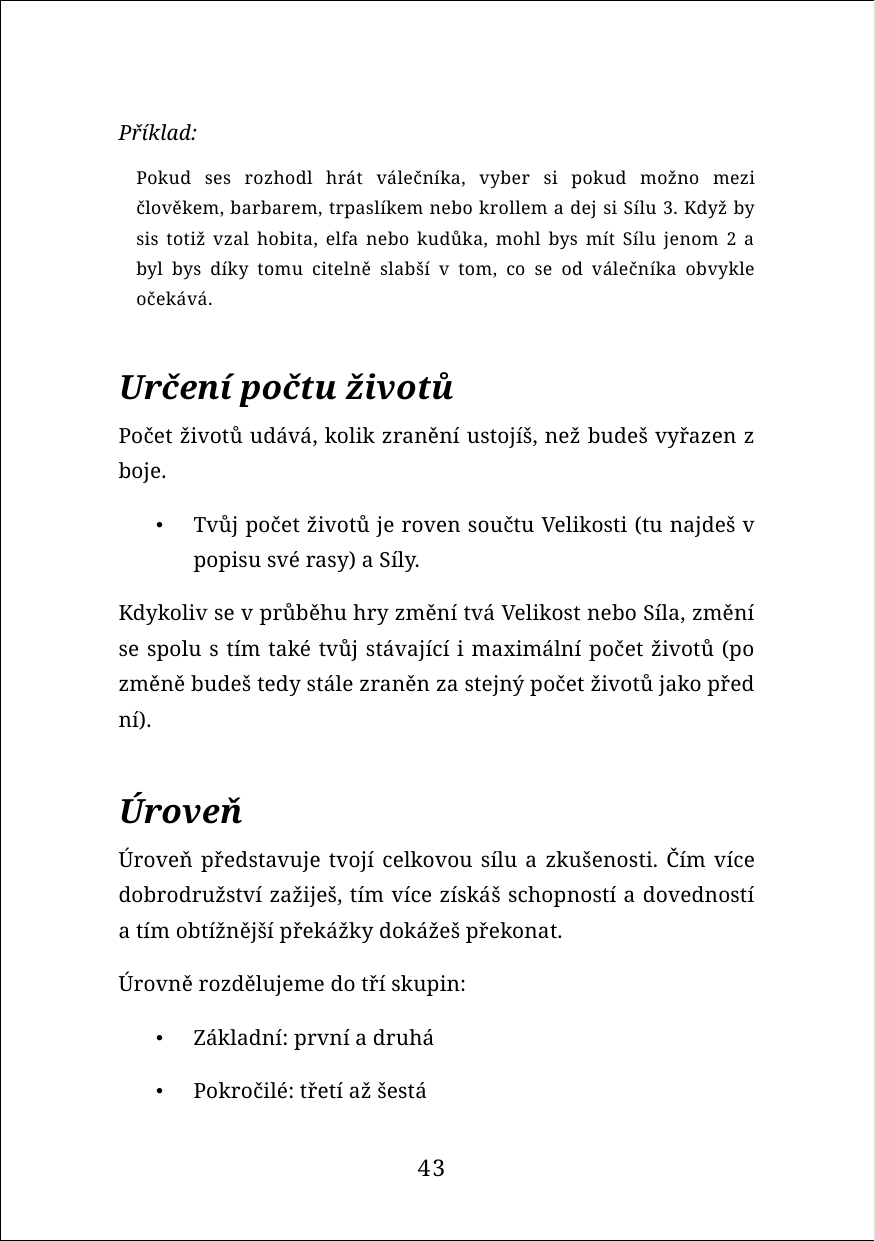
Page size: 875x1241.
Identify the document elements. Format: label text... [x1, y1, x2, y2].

text Pokud ses rozhodl hrát válečníka, vyber si pokud možno mezi člověkem, barbarem, trpaslíkem nebo krollem a dej si Sílu 3. Když by sis totiž vzal hobita, elfa nebo kudůka, mohl bys mít Sílu jenom 2 a byl bys díky tomu citelně slabší v tom, co se od válečníka obvykle očekává. [136, 166, 756, 311]
text Kdykoliv se v průběhu hry změní tvá Velikost nebo Síla, změní se spolu s tím také tvůj stávající i maximální počet životů (po změně budeš tedy stále zraněn za stejný počet životů jako před ní). [118, 598, 756, 733]
list Pokročilé: třetí až šestá [156, 1076, 756, 1104]
list Základní: první a druhá [156, 1023, 756, 1051]
text Úroveň představuje tvojí celkovou sílu a zkušenosti. Čím více dobrodružství zažiješ, tím více získáš schopností a dovedností a tím obtížnější překážky dokážeš překonat. [118, 845, 756, 944]
list Tvůj počet životů je roven součtu Velikosti (tu najdeš v popisu své rasy) a Síly. [156, 510, 756, 574]
text Počet životů udává, kolik zranění ustojíš, než budeš vyřazen z boje. [118, 421, 756, 485]
subtitle Určení počtu životů [118, 364, 756, 409]
text Úrovně rozdělujeme do tří skupin: [118, 969, 756, 998]
text Příklad: [118, 118, 756, 147]
subtitle Úroveň [118, 788, 756, 833]
